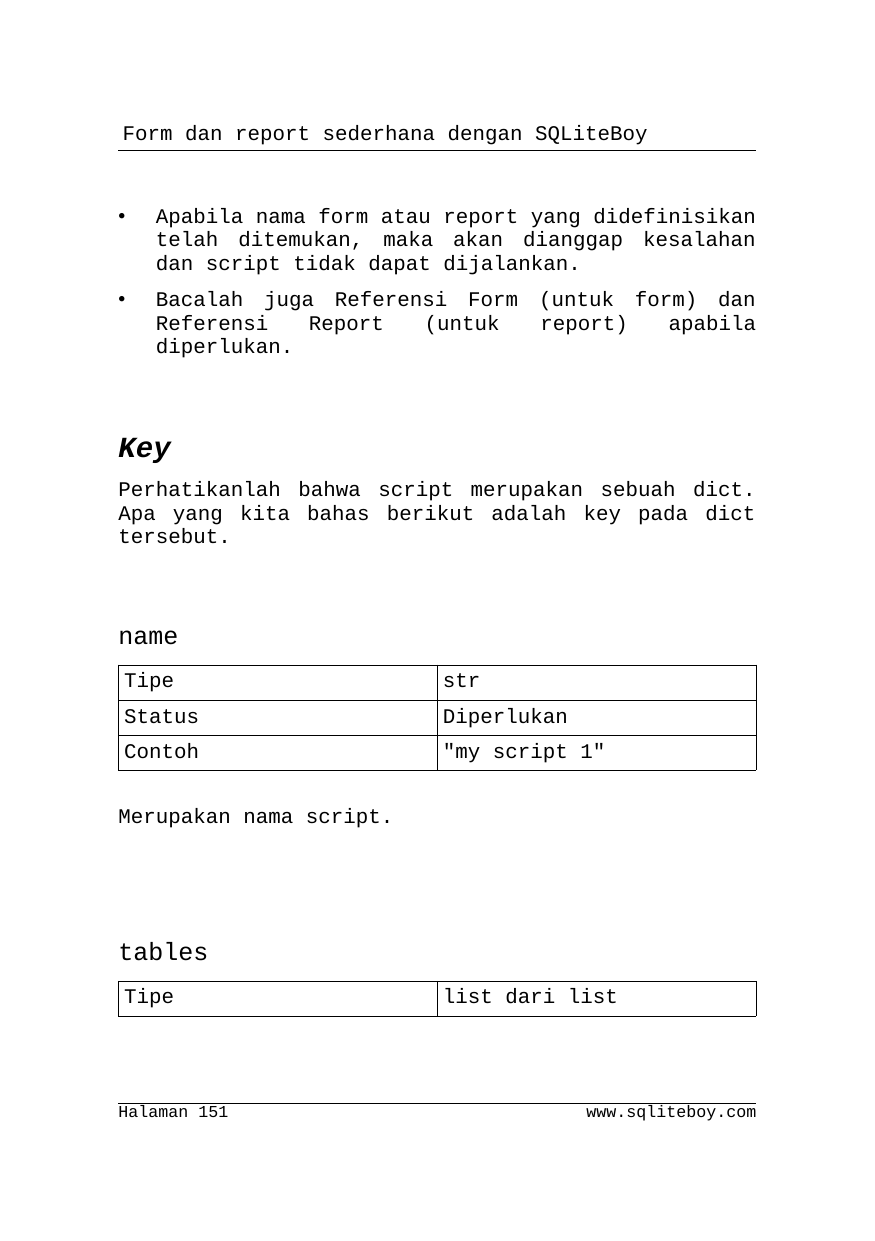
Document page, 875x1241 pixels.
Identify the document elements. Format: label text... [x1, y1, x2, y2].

table_header list dari list [438, 982, 756, 1016]
subtitle Key [118, 434, 756, 467]
list Bacalah juga Referensi Form (untuk form) dan Referensi Report (untuk report) apabila diperlukan. [118, 289, 756, 360]
text Merupakan nama script. [118, 806, 756, 830]
list Apabila nama form atau report yang didefinisikan telah ditemukan, maka akan dianggap kesalahan dan script tidak dapat dijalankan. [118, 206, 756, 277]
table_cell Status [119, 701, 437, 735]
table_cell "my script 1" [438, 736, 756, 770]
table_cell Contoh [119, 736, 437, 770]
table_header str [438, 666, 756, 700]
table_header Tipe [119, 666, 437, 700]
table_cell Diperlukan [438, 701, 756, 735]
subtitle name [118, 624, 756, 652]
table_header Tipe [119, 982, 437, 1016]
text Perhatikanlah bahwa script merupakan sebuah dict. Apa yang kita bahas berikut adalah key pada dict tersebut. [118, 479, 756, 550]
subtitle tables [118, 940, 756, 968]
